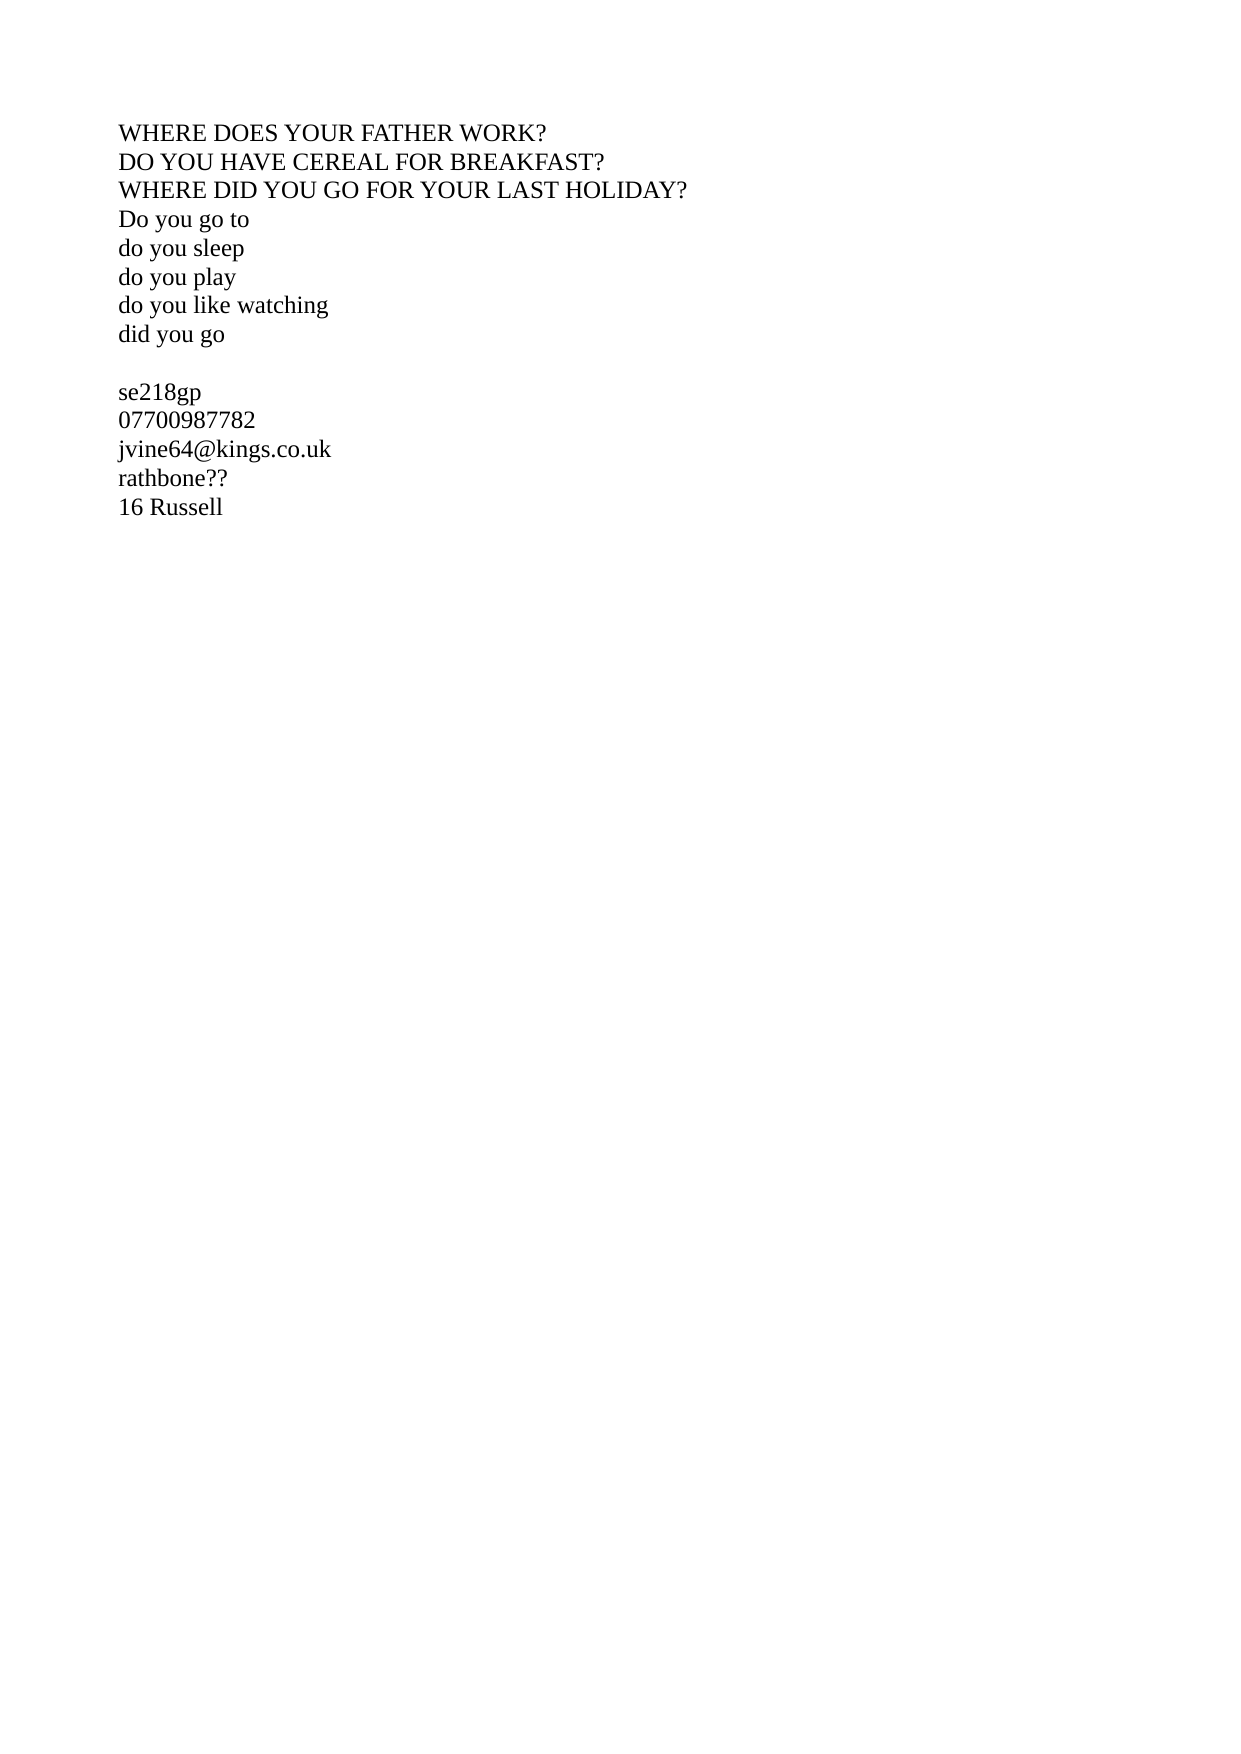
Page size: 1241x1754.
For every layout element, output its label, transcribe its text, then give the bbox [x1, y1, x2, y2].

text did you go [118, 319, 1122, 348]
text se218gp [118, 377, 1122, 406]
text do you like watching [118, 291, 1122, 319]
text Do you go to [118, 204, 1122, 233]
text rathbone?? [118, 463, 1122, 492]
text do you sleep [118, 233, 1122, 262]
text do you play [118, 262, 1122, 291]
text WHERE DOES YOUR FATHER WORK? [118, 118, 1122, 147]
text WHERE DID YOU GO FOR YOUR LAST HOLIDAY? [118, 176, 1122, 204]
text jvine64@kings.co.uk [118, 434, 1122, 463]
text 07700987782 [118, 406, 1122, 434]
text DO YOU HAVE CEREAL FOR BREAKFAST? [118, 147, 1122, 176]
text 16 Russell [118, 492, 1122, 521]
